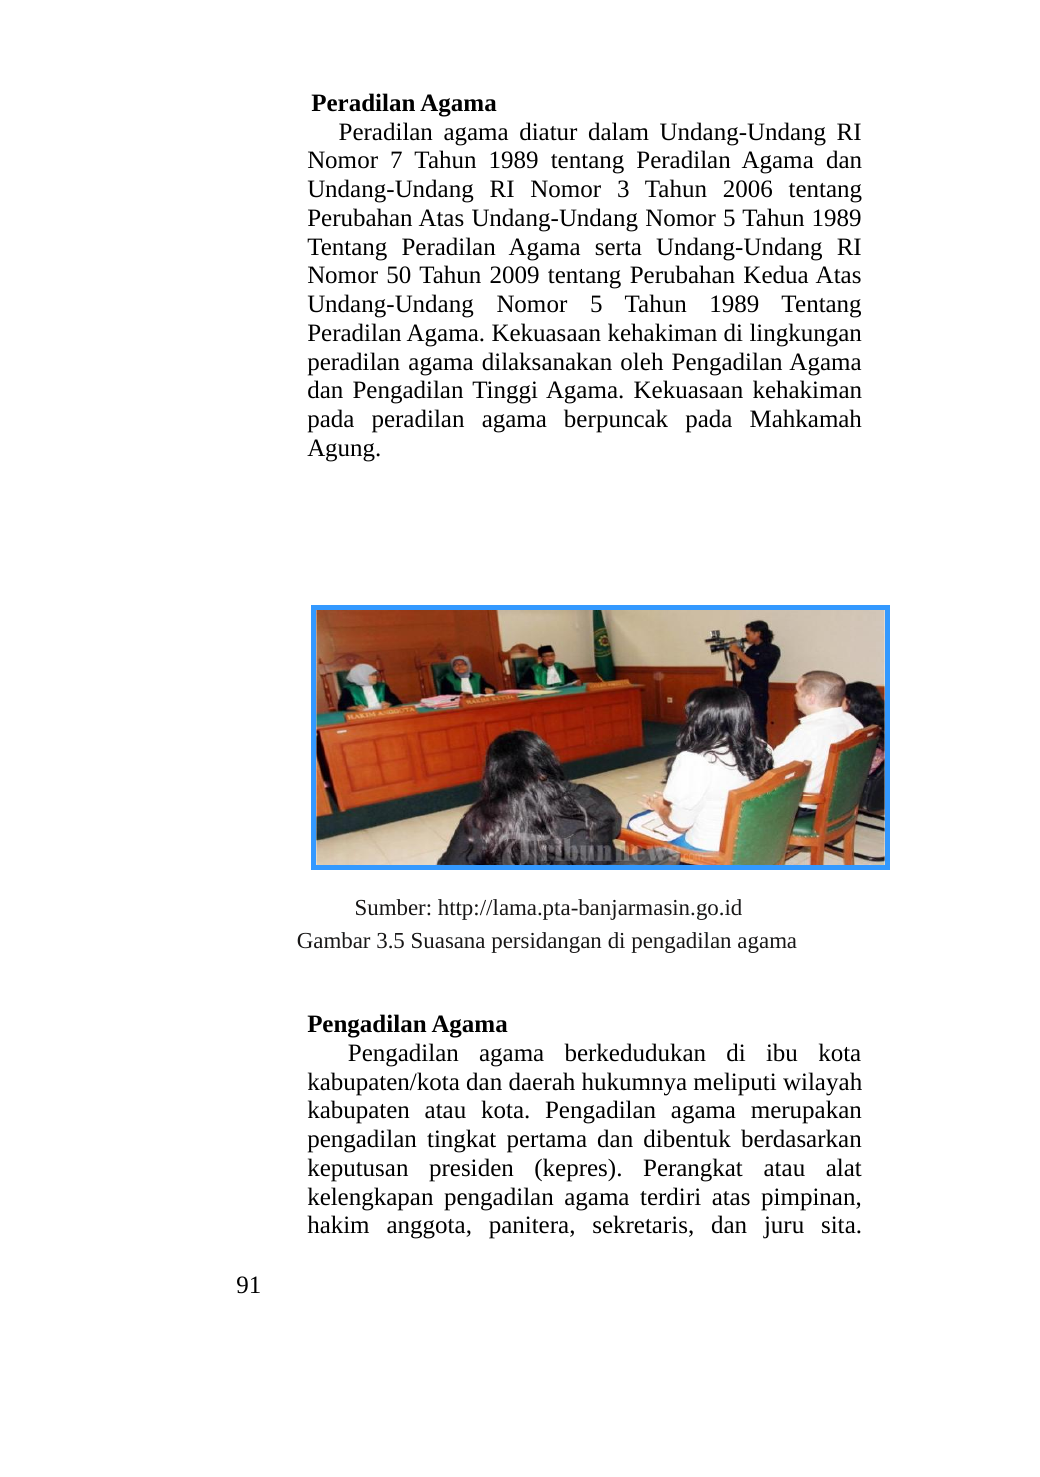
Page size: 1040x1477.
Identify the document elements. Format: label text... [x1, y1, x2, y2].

picture [316, 610, 885, 865]
text Peradilan agama diatur dalam Undang-Undang RI Nomor 7 Tahun 1989 tentang Peradilan Agama dan Undang-Undang RI Nomor 3 Tahun 2006 tentang Perubahan Atas Undang-Undang Nomor 5 Tahun 1989 Tentang Peradilan Agama serta Undang-Undang RI Nomor 50 Tahun 2009 tentang Perubahan Kedua Atas Undang-Undang Nomor 5 Tahun 1989 Tentang Peradilan Agama. Kekuasaan kehakiman di lingkungan peradilan agama dilaksanakan oleh Pengadilan Agama dan Pengadilan Tinggi Agama. Kekuasaan kehakiman pada peradilan agama berpuncak pada Mahkamah Agung. [307, 117, 862, 462]
text Gambar 3.5 Suasana persidangan di pengadilan agama [235, 928, 859, 954]
text Pengadilan Agama [307, 1009, 862, 1038]
text Pengadilan agama berkedudukan di ibu kota kabupaten/kota dan daerah hukumnya meliputi wilayah kabupaten atau kota. Pengadilan agama merupakan pengadilan tingkat pertama dan dibentuk berdasarkan keputusan presiden (kepres). Perangkat atau alat kelengkapan pengadilan agama terdiri atas pimpinan, hakim anggota, panitera, sekretaris, dan juru sita. [307, 1038, 862, 1239]
text Sumber: http://lama.pta-banjarmasin.go.id [235, 894, 862, 921]
list Peradilan Agama [274, 88, 862, 117]
